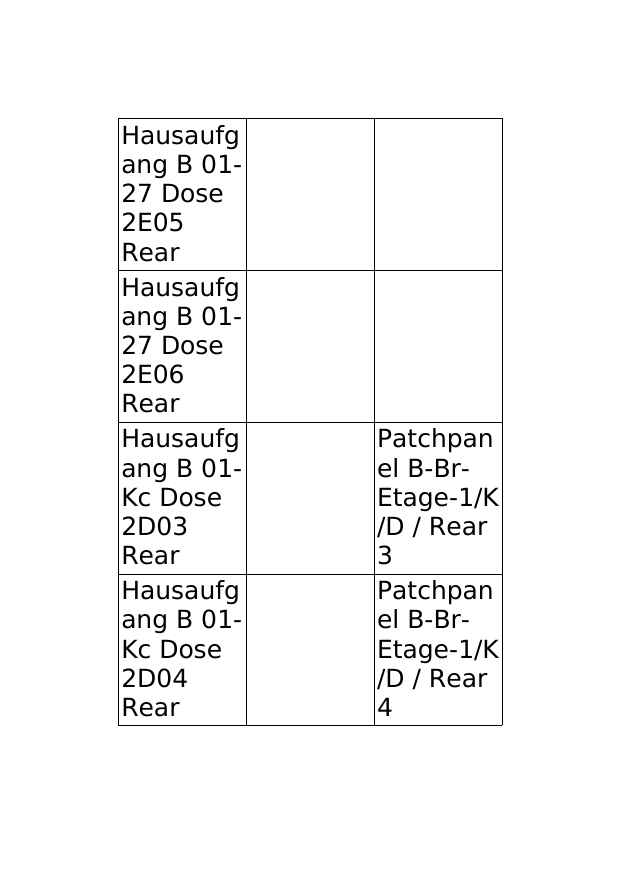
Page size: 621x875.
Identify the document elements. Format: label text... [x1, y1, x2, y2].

table_cell Hausaufgang B 01-27 Dose 2E06 Rear [119, 271, 246, 422]
table_cell Patchpanel B-Br-Etage-1/K/D / Rear 3 [375, 423, 502, 573]
table_cell [247, 423, 374, 573]
table_cell [375, 271, 502, 422]
table_cell Hausaufgang B 01-Kc Dose 2D03 Rear [119, 423, 246, 573]
table_cell [247, 575, 374, 725]
table_cell [247, 271, 374, 422]
table_cell Hausaufgang B 01-27 Dose 2E05 Rear [119, 119, 246, 270]
table_cell Patchpanel B-Br-Etage-1/K/D / Rear 4 [375, 575, 502, 725]
table_cell [375, 119, 502, 270]
table_cell Hausaufgang B 01-Kc Dose 2D04 Rear [119, 575, 246, 725]
table_cell [247, 119, 374, 270]
